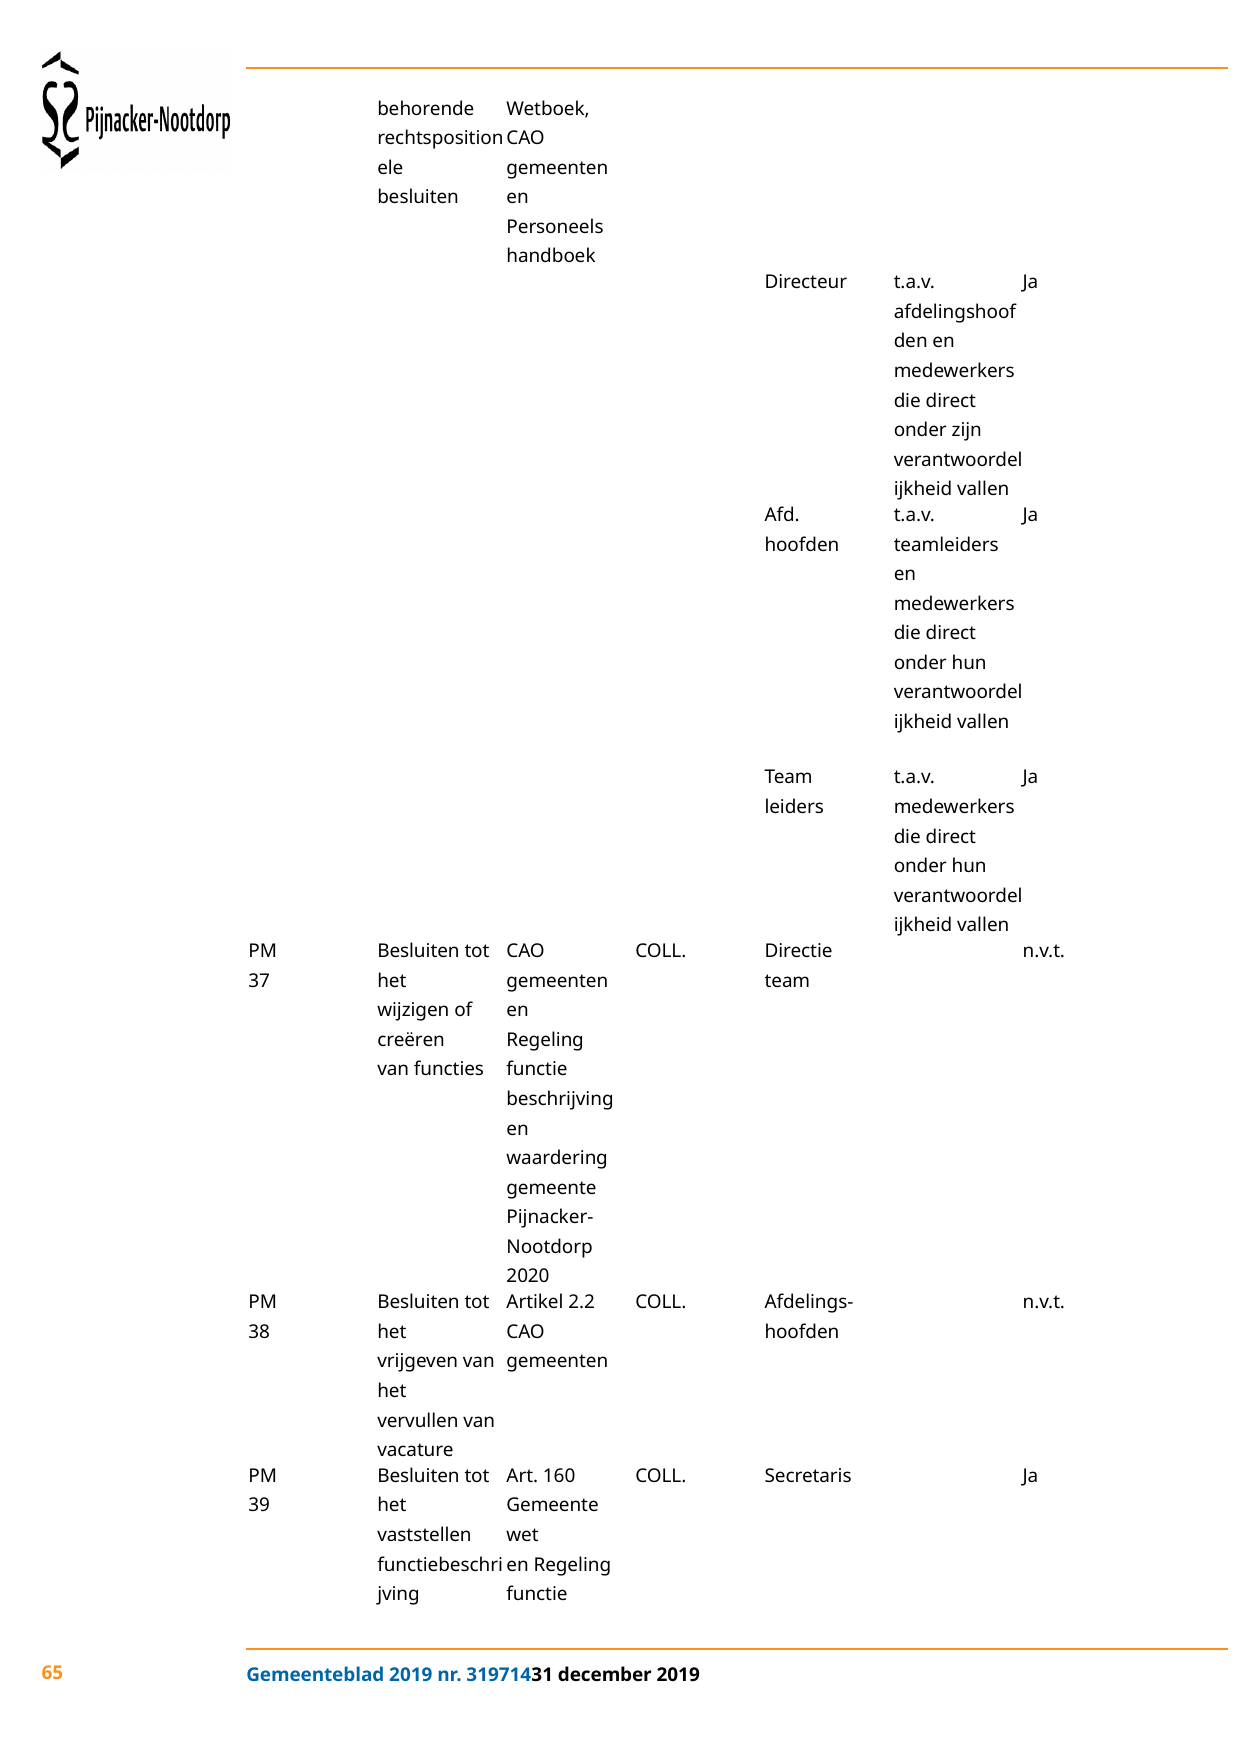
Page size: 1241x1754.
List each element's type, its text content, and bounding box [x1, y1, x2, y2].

table_cell Ja [1023, 1462, 1152, 1606]
table_cell Artikel 2.2 CAO gemeenten [506, 1289, 635, 1462]
table_cell COLL. [635, 1462, 764, 1606]
table_cell behorende rechtspositionele besluiten [377, 95, 506, 268]
table_cell Afdelings- hoofden [764, 1289, 893, 1462]
table_cell PM 38 [248, 1289, 377, 1462]
table_cell [377, 501, 506, 764]
table_cell [1023, 95, 1152, 268]
table_cell [635, 95, 764, 268]
table_cell Secretaris [764, 1462, 893, 1606]
table_cell Afd. hoofden [764, 501, 893, 764]
table_cell Ja [1023, 501, 1152, 764]
table_cell COLL. [635, 937, 764, 1288]
table_cell Team leiders [764, 764, 893, 937]
table_cell Besluiten tot het vrijgeven van het vervullen van vacature [377, 1289, 506, 1462]
table_cell [894, 95, 1022, 268]
table_cell Ja [1023, 269, 1152, 501]
table_cell Ja [1023, 764, 1152, 937]
table_cell Besluiten tot het vaststellen functiebeschrijving [377, 1462, 506, 1606]
table_cell COLL. [635, 1289, 764, 1462]
table_cell [248, 95, 377, 268]
table_cell [764, 95, 893, 268]
table_cell [506, 501, 635, 764]
table_cell [635, 501, 764, 764]
table_cell n.v.t. [1023, 1289, 1152, 1462]
table_cell Directeur [764, 269, 893, 501]
table_cell PM 37 [248, 937, 377, 1288]
table_cell [377, 269, 506, 501]
table_cell [248, 764, 377, 937]
table_cell [894, 937, 1022, 1288]
table_cell [894, 1289, 1022, 1462]
table_cell Wetboek, CAO gemeenten en Personeels handboek [506, 95, 635, 268]
table_cell [635, 269, 764, 501]
table_cell [248, 501, 377, 764]
table_cell t.a.v. afdelingshoofden en medewerkers die direct onder zijn verantwoordelijkheid vallen [894, 269, 1022, 501]
table_cell CAO gemeenten en Regeling functie beschrijving en waardering gemeente Pijnacker-Nootdorp 2020 [506, 937, 635, 1288]
table_cell [635, 764, 764, 937]
table_cell [894, 1462, 1022, 1606]
table_cell PM 39 [248, 1462, 377, 1606]
table_cell [377, 764, 506, 937]
table_cell Directie team [764, 937, 893, 1288]
table_cell [506, 764, 635, 937]
table_cell Art. 160 Gemeente wet en Regeling functie [506, 1462, 635, 1606]
table_cell t.a.v. medewerkers die direct onder hun verantwoordelijkheid vallen [894, 764, 1022, 937]
picture [41, 47, 231, 172]
table_cell [248, 269, 377, 501]
table_cell [506, 269, 635, 501]
table_cell n.v.t. [1023, 937, 1152, 1288]
table_cell t.a.v. teamleiders en medewerkers die direct onder hun verantwoordelijkheid vallen [894, 501, 1022, 764]
table_cell Besluiten tot het wijzigen of creëren van functies [377, 937, 506, 1288]
